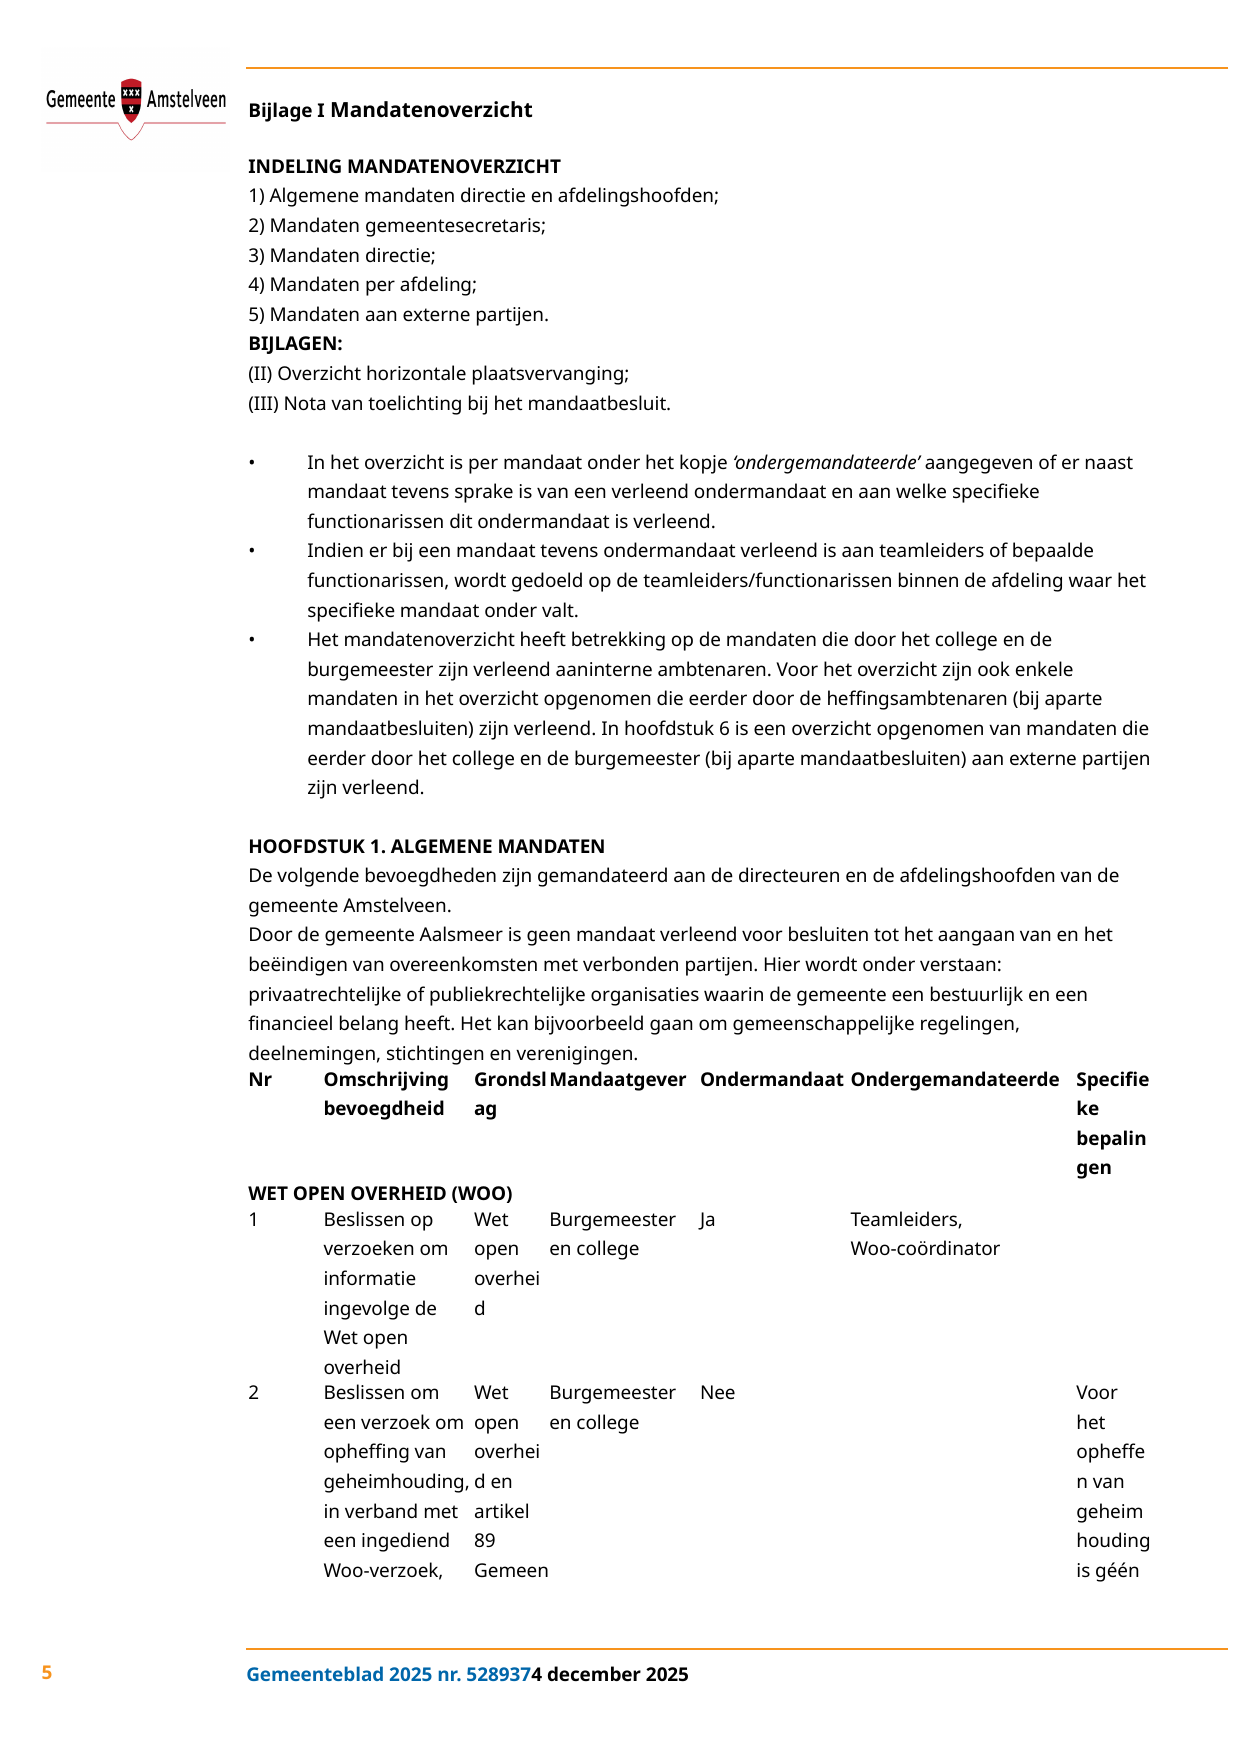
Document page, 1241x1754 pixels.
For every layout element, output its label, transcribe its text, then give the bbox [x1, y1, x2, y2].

table_cell Omschrijving bevoegdheid [323, 1066, 474, 1180]
table_cell [1076, 1206, 1152, 1379]
table_cell 1 [248, 1206, 323, 1379]
table_cell Specifieke bepalingen [1076, 1066, 1152, 1180]
table_cell 2 [248, 1380, 323, 1583]
table_cell Nee [700, 1380, 850, 1583]
table_cell Burgemeester en college [549, 1380, 700, 1583]
table_cell Ondergemandateerde [850, 1066, 1076, 1180]
picture [41, 47, 231, 172]
table_cell Voor het opheffen van geheimhouding is géén [1076, 1380, 1152, 1583]
table_header HOOFDSTUK 1. ALGEMENE MANDATEN De volgende bevoegdheden zijn gemandateerd aan de directeuren en de afdelingshoofden van de gemeente Amstelveen. Door de gemeente Aalsmeer is geen mandaat verleend voor besluiten tot het aangaan van en het beëindigen van overeenkomsten met verbonden partijen. Hier wordt onder verstaan: privaatrechtelijke of publiekrechtelijke organisaties waarin de gemeente een bestuurlijk en een financieel belang heeft. Het kan bijvoorbeeld gaan om gemeenschappelijke regelingen, deelnemingen, stichtingen en verenigingen. [248, 833, 1152, 1066]
table_cell Ja [700, 1206, 850, 1379]
table_cell Mandaatgever [549, 1066, 700, 1180]
text Bijlage I Mandatenoverzicht [248, 95, 1152, 123]
table_cell Nr [248, 1066, 323, 1180]
table_cell Ondermandaat [700, 1066, 850, 1180]
table_cell [850, 1380, 1076, 1583]
table_cell Teamleiders, Woo-coördinator [850, 1206, 1076, 1379]
table_cell Burgemeester en college [549, 1206, 700, 1379]
table_cell WET OPEN OVERHEID (WOO) [248, 1180, 1152, 1206]
table_cell Wet open overheid [474, 1206, 549, 1379]
table_cell Grondslag [474, 1066, 549, 1180]
table_cell Beslissen op verzoeken om informatie ingevolge de Wet open overheid [323, 1206, 474, 1379]
table_header INDELING MANDATENOVERZICHT 1) Algemene mandaten directie en afdelingshoofden; 2) Mandaten gemeentesecretaris; 3) Mandaten directie; 4) Mandaten per afdeling; 5) Mandaten aan externe partijen. BIJLAGEN: (II) Overzicht horizontale plaatsvervanging; (III) Nota van toelichting bij het mandaatbesluit. In het overzicht is per mandaat onder het kopje ‘ondergemandateerde’ aangegeven of er naast mandaat tevens sprake is van een verleend ondermandaat en aan welke specifieke functionarissen dit ondermandaat is verleend. Indien er bij een mandaat tevens ondermandaat verleend is aan teamleiders of bepaalde functionarissen, wordt gedoeld op de teamleiders/functionarissen binnen de afdeling waar het specifieke mandaat onder valt. Het mandatenoverzicht heeft betrekking op de mandaten die door het college en de burgemeester zijn verleend aaninterne ambtenaren. Voor het overzicht zijn ook enkele mandaten in het overzicht opgenomen die eerder door de heffingsambtenaren (bij aparte mandaatbesluiten) zijn verleend. In hoofdstuk 6 is een overzicht opgenomen van mandaten die eerder door het college en de burgemeester (bij aparte mandaatbesluiten) aan externe partijen zijn verleend. [248, 153, 1152, 800]
table_cell Wet open overheid en artikel 89 Gemeen [474, 1380, 549, 1583]
table_cell Beslissen om een verzoek om opheffing van geheimhouding, in verband met een ingediend Woo-verzoek, [323, 1380, 474, 1583]
